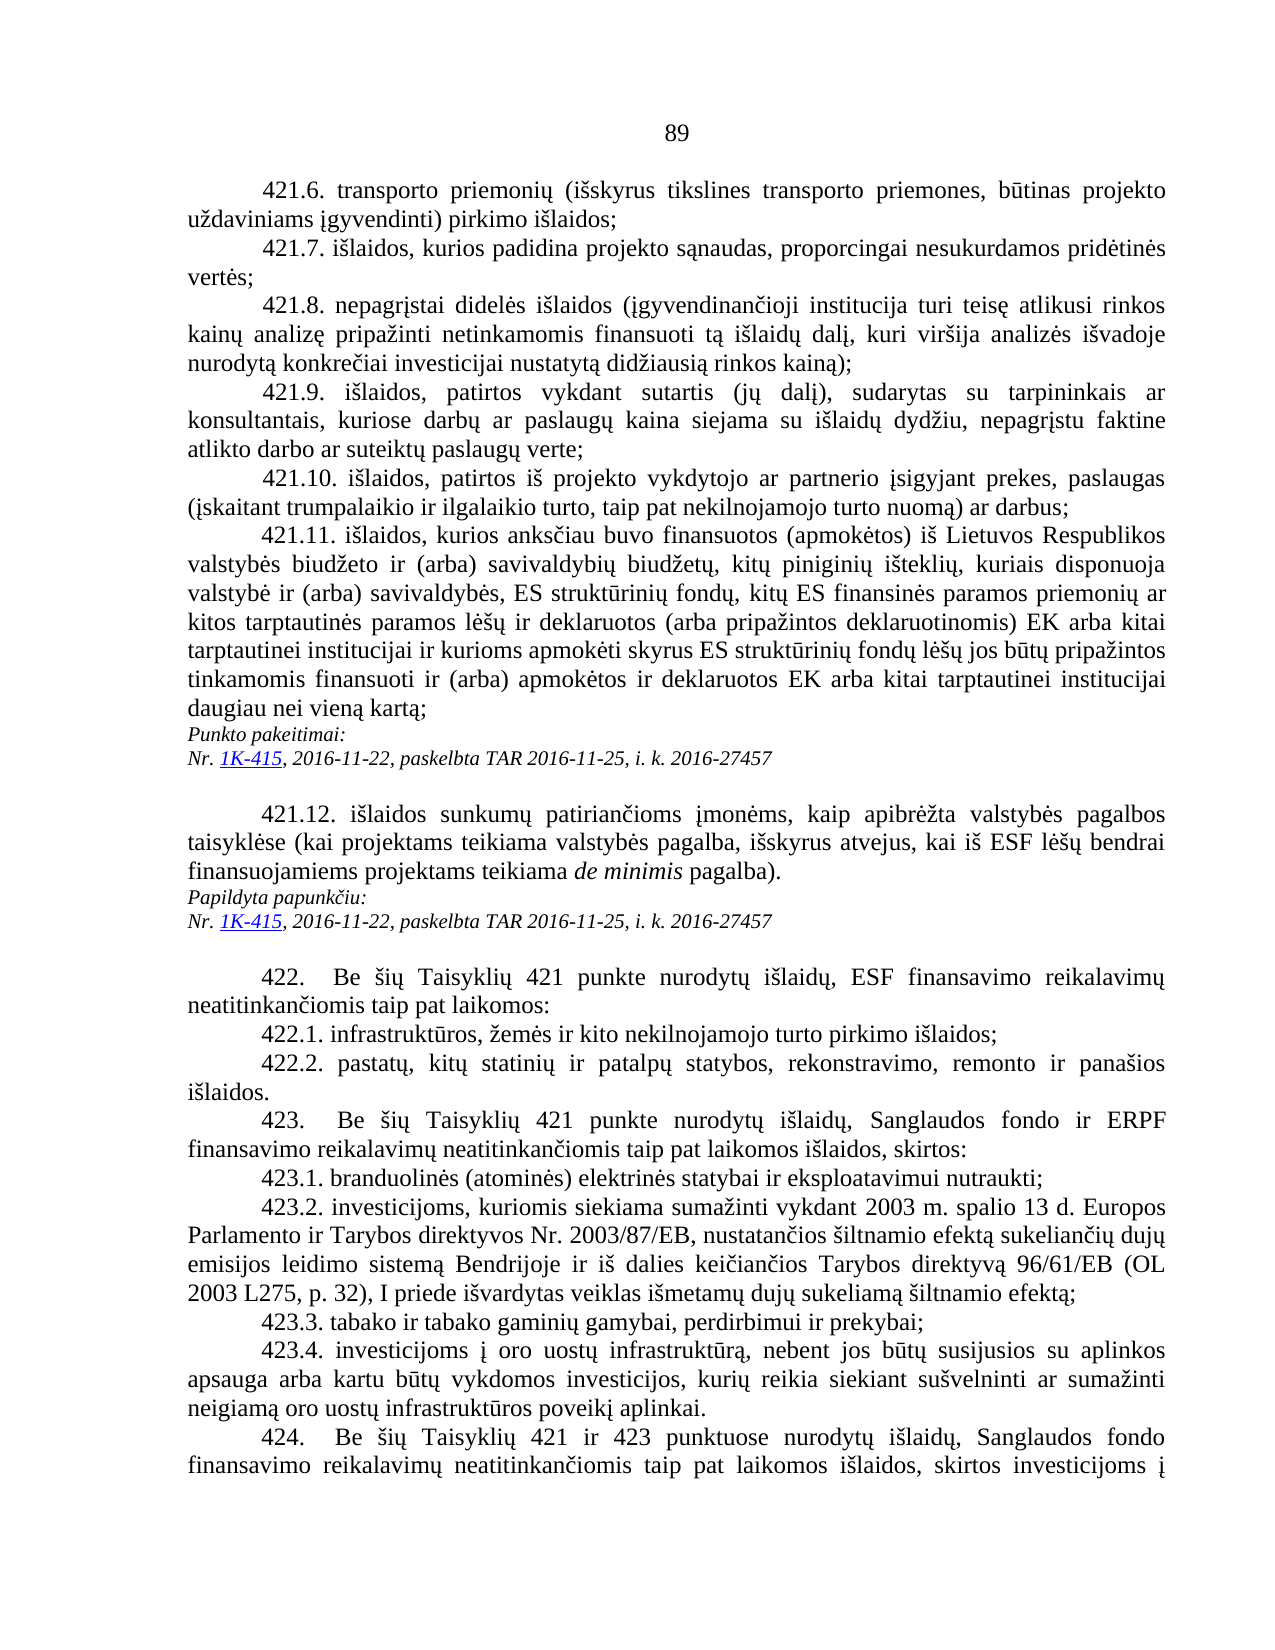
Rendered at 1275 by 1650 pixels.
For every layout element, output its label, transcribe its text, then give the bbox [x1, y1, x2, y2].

text Nr. 1K-415, 2016-11-22, paskelbta TAR 2016-11-25, i. k. 2016-27457 [187, 909, 1167, 933]
text Punkto pakeitimai: [187, 722, 1167, 746]
text Papildyta papunkčiu: [187, 885, 1167, 909]
text Nr. 1K-415, 2016-11-22, paskelbta TAR 2016-11-25, i. k. 2016-27457 [187, 746, 1167, 770]
text 424. Be šių Taisyklių 421 ir 423 punktuose nurodytų išlaidų, Sanglaudos fondo finansavimo reikalavimų neatitinkančiomis taip pat laikomos išlaidos, skirtos investicijoms į [187, 1422, 1167, 1479]
text 423.4. investicijoms į oro uostų infrastruktūrą, nebent jos būtų susijusios su aplinkos apsauga arba kartu būtų vykdomos investicijos, kurių reikia siekiant sušvelninti ar sumažinti neigiamą oro uostų infrastruktūros poveikį aplinkai. [187, 1336, 1167, 1422]
text 421.12. išlaidos sunkumų patiriančioms įmonėms, kaip apibrėžta valstybės pagalbos taisyklėse (kai projektams teikiama valstybės pagalba, išskyrus atvejus, kai iš ESF lėšų bendrai finansuojamiems projektams teikiama de minimis pagalba). [187, 799, 1167, 885]
text 422. Be šių Taisyklių 421 punkte nurodytų išlaidų, ESF finansavimo reikalavimų neatitinkančiomis taip pat laikomos: [187, 962, 1167, 1019]
text 421.8. nepagrįstai didelės išlaidos (įgyvendinančioji institucija turi teisę atlikusi rinkos kainų analizę pripažinti netinkamomis finansuoti tą išlaidų dalį, kuri viršija analizės išvadoje nurodytą konkrečiai investicijai nustatytą didžiausią rinkos kainą); [187, 291, 1167, 377]
text 422.2. pastatų, kitų statinių ir patalpų statybos, rekonstravimo, remonto ir panašios išlaidos. [187, 1048, 1167, 1106]
text 421.11. išlaidos, kurios anksčiau buvo finansuotos (apmokėtos) iš Lietuvos Respublikos valstybės biudžeto ir (arba) savivaldybių biudžetų, kitų piniginių išteklių, kuriais disponuoja valstybė ir (arba) savivaldybės, ES struktūrinių fondų, kitų ES finansinės paramos priemonių ar kitos tarptautinės paramos lėšų ir deklaruotos (arba pripažintos deklaruotinomis) EK arba kitai tarptautinei institucijai ir kurioms apmokėti skyrus ES struktūrinių fondų lėšų jos būtų pripažintos tinkamomis finansuoti ir (arba) apmokėtos ir deklaruotos EK arba kitai tarptautinei institucijai daugiau nei vieną kartą; [187, 521, 1167, 722]
text 423. Be šių Taisyklių 421 punkte nurodytų išlaidų, Sanglaudos fondo ir ERPF finansavimo reikalavimų neatitinkančiomis taip pat laikomos išlaidos, skirtos: [187, 1106, 1167, 1163]
text 423.2. investicijoms, kuriomis siekiama sumažinti vykdant 2003 m. spalio 13 d. Europos Parlamento ir Tarybos direktyvos Nr. 2003/87/EB, nustatančios šiltnamio efektą sukeliančių dujų emisijos leidimo sistemą Bendrijoje ir iš dalies keičiančios Tarybos direktyvą 96/61/EB (OL 2003 L275, p. 32), I priede išvardytas veiklas išmetamų dujų sukeliamą šiltnamio efektą; [187, 1192, 1167, 1307]
text 423.3. tabako ir tabako gaminių gamybai, perdirbimui ir prekybai; [187, 1307, 1167, 1336]
text 421.9. išlaidos, patirtos vykdant sutartis (jų dalį), sudarytas su tarpininkais ar konsultantais, kuriose darbų ar paslaugų kaina siejama su išlaidų dydžiu, nepagrįstu faktine atlikto darbo ar suteiktų paslaugų verte; [187, 377, 1167, 463]
text 421.10. išlaidos, patirtos iš projekto vykdytojo ar partnerio įsigyjant prekes, paslaugas (įskaitant trumpalaikio ir ilgalaikio turto, taip pat nekilnojamojo turto nuomą) ar darbus; [187, 463, 1167, 521]
text 421.6. transporto priemonių (išskyrus tikslines transporto priemones, būtinas projekto uždaviniams įgyvendinti) pirkimo išlaidos; [187, 176, 1167, 233]
text 422.1. infrastruktūros, žemės ir kito nekilnojamojo turto pirkimo išlaidos; [187, 1019, 1167, 1048]
text 423.1. branduolinės (atominės) elektrinės statybai ir eksploatavimui nutraukti; [187, 1163, 1167, 1192]
text 421.7. išlaidos, kurios padidina projekto sąnaudas, proporcingai nesukurdamos pridėtinės vertės; [187, 233, 1167, 291]
